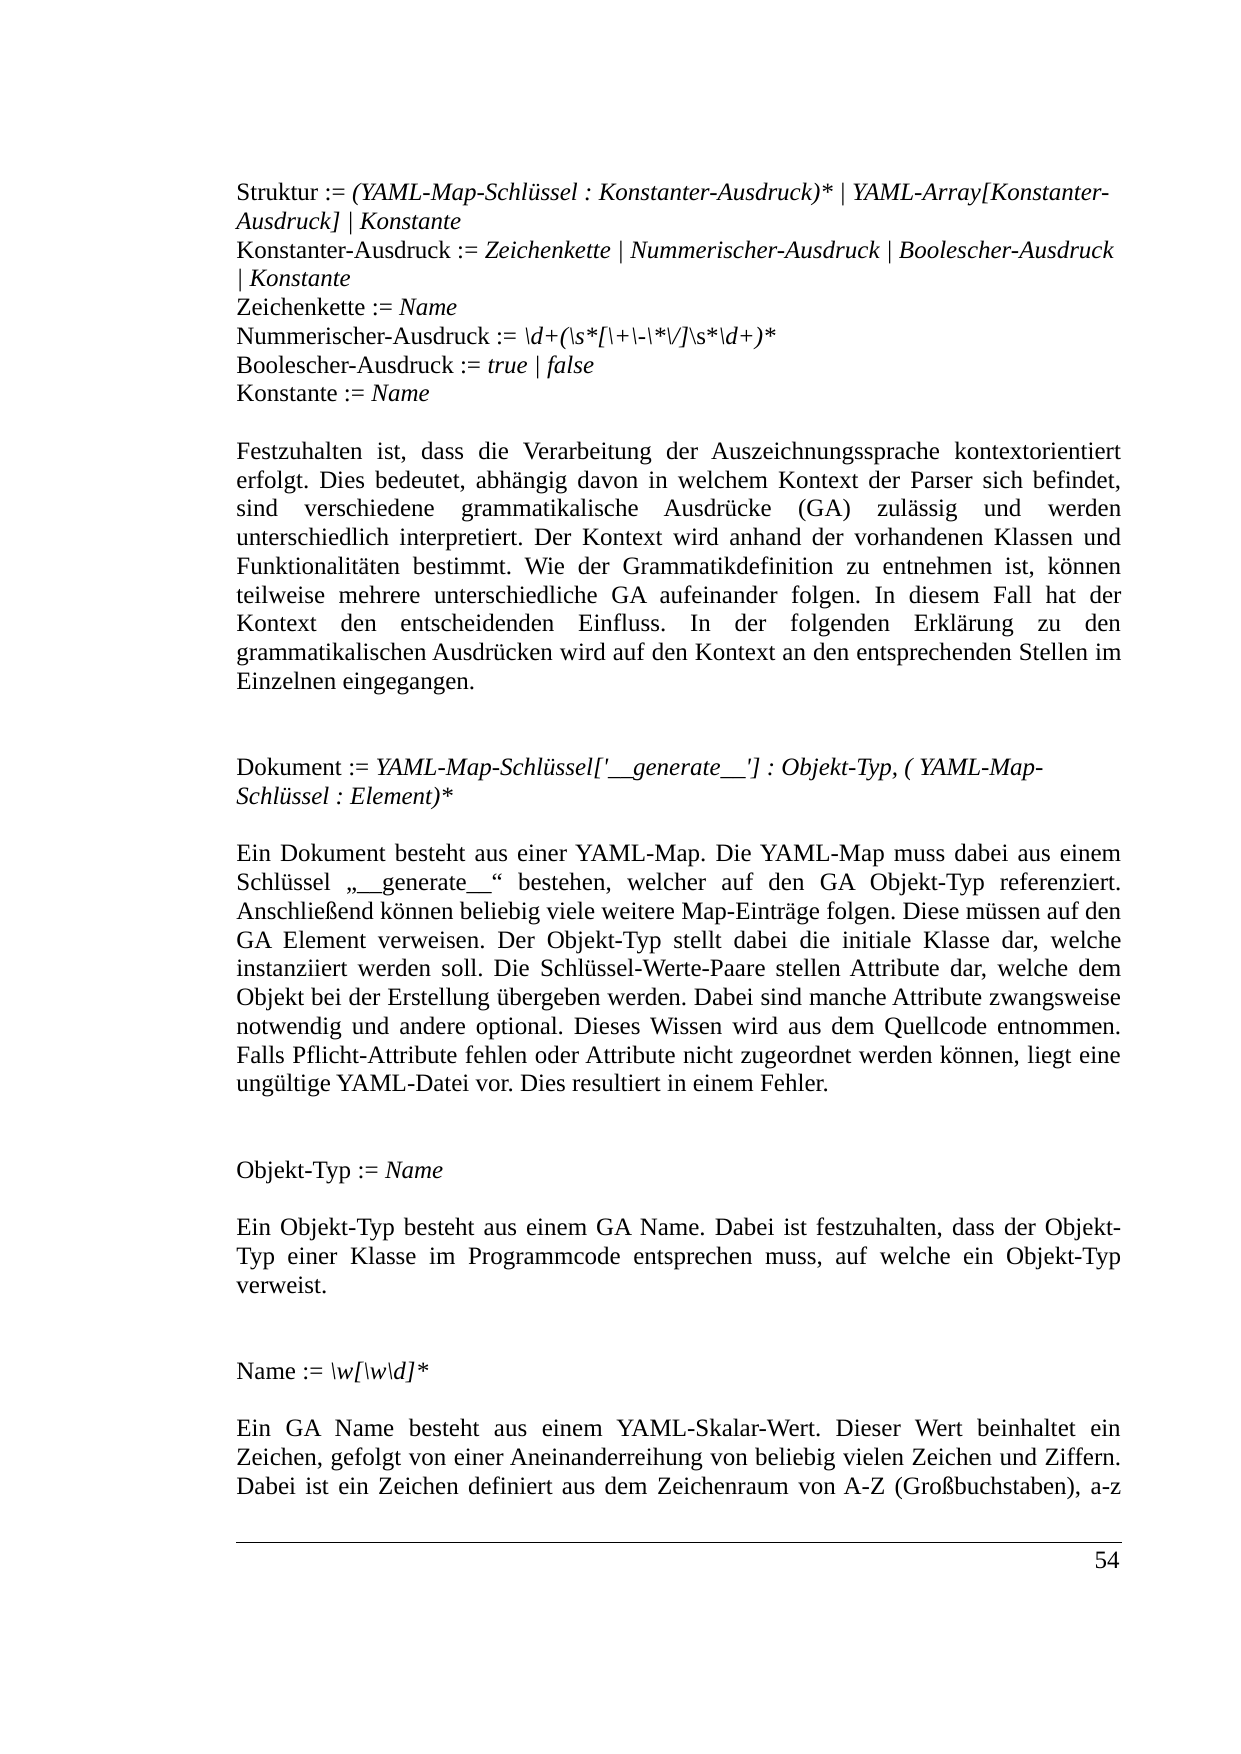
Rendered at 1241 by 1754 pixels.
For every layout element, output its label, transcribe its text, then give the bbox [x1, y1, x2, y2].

text Struktur := (YAML-Map-Schlüssel : Konstanter-Ausdruck)* | YAML-Array[Konstanter-Ausdruck] | Konstante Konstanter-Ausdruck := Zeichenkette | Nummerischer-Ausdruck | Boolescher-Ausdruck | Konstante Zeichenkette := Name Nummerischer-Ausdruck := \d+(\s*[\+\-\*\/]\s*\d+)* Boolescher-Ausdruck := true | false Konstante := Name [236, 177, 1122, 407]
text Objekt-Typ := Name [236, 1155, 1122, 1183]
text Ein Dokument besteht aus einer YAML-Map. Die YAML-Map muss dabei aus einem Schlüssel „__generate__“ bestehen, welcher auf den GA Objekt-Typ referenziert. Anschließend können beliebig viele weitere Map-Einträge folgen. Diese müssen auf den GA Element verweisen. Der Objekt-Typ stellt dabei die initiale Klasse dar, welche instanziiert werden soll. Die Schlüssel-Werte-Paare stellen Attribute dar, welche dem Objekt bei der Erstellung übergeben werden. Dabei sind manche Attribute zwangsweise notwendig und andere optional. Dieses Wissen wird aus dem Quellcode entnommen. Falls Pflicht-Attribute fehlen oder Attribute nicht zugeordnet werden können, liegt eine ungültige YAML-Datei vor. Dies resultiert in einem Fehler. [236, 838, 1122, 1097]
text Festzuhalten ist, dass die Verarbeitung der Auszeichnungssprache kontextorientiert erfolgt. Dies bedeutet, abhängig davon in welchem Kontext der Parser sich befindet, sind verschiedene grammatikalische Ausdrücke (GA) zulässig und werden unterschiedlich interpretiert. Der Kontext wird anhand der vorhandenen Klassen und Funktionalitäten bestimmt. Wie der Grammatikdefinition zu entnehmen ist, können teilweise mehrere unterschiedliche GA aufeinander folgen. In diesem Fall hat der Kontext den entscheidenden Einfluss. In der folgenden Erklärung zu den grammatikalischen Ausdrücken wird auf den Kontext an den entsprechenden Stellen im Einzelnen eingegangen. [236, 436, 1122, 695]
text Dokument := YAML-Map-Schlüssel['__generate__'] : Objekt-Typ, ( YAML-Map-Schlüssel : Element)* [236, 752, 1122, 810]
text Ein GA Name besteht aus einem YAML-Skalar-Wert. Dieser Wert beinhaltet ein Zeichen, gefolgt von einer Aneinanderreihung von beliebig vielen Zeichen und Ziffern. Dabei ist ein Zeichen definiert aus dem Zeichenraum von A-Z (Großbuchstaben), a-z [236, 1413, 1122, 1500]
text Ein Objekt-Typ besteht aus einem GA Name. Dabei ist festzuhalten, dass der Objekt-Typ einer Klasse im Programmcode entsprechen muss, auf welche ein Objekt-Typ verweist. [236, 1212, 1122, 1298]
text Name := \w[\w\d]* [236, 1356, 1122, 1385]
